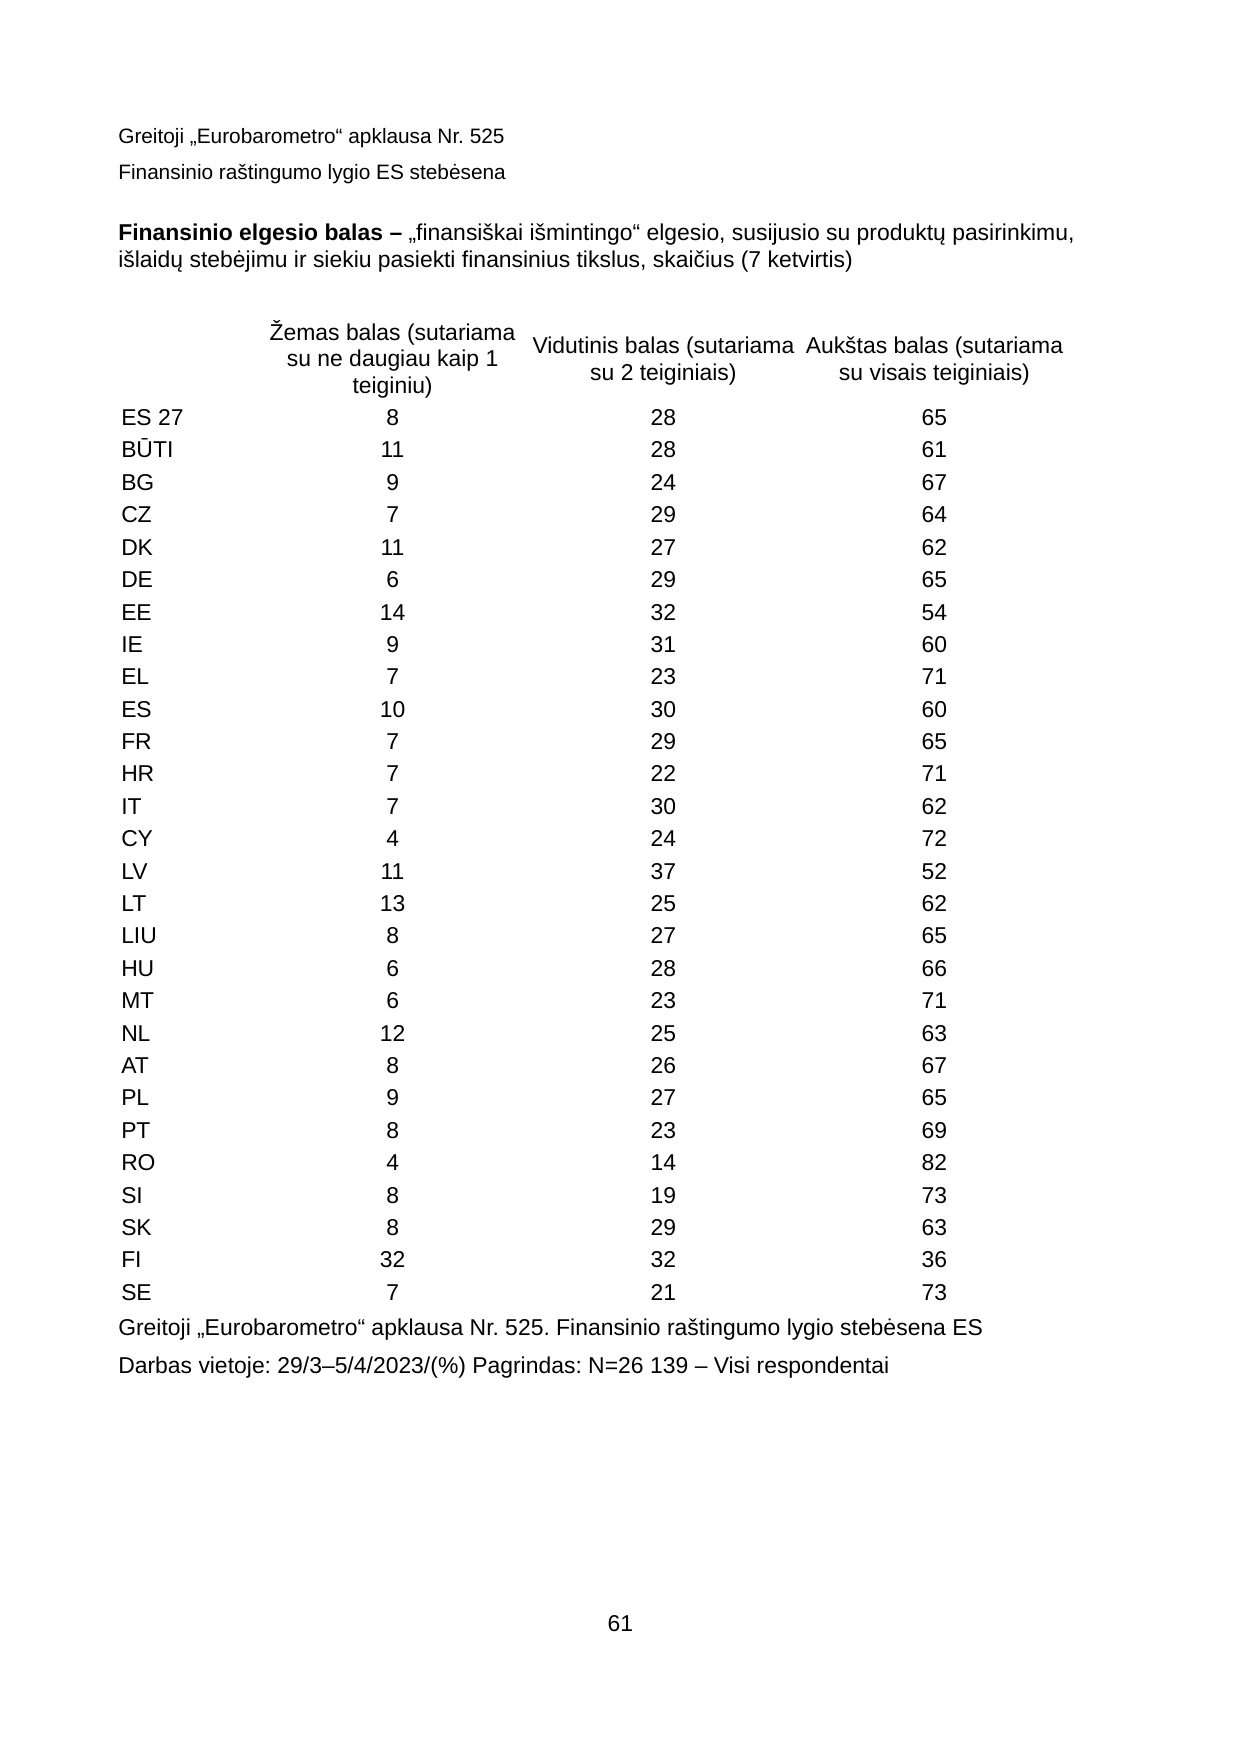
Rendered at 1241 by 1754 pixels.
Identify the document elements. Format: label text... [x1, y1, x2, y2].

table_cell MT [118, 984, 257, 1017]
table_cell 8 [257, 1211, 528, 1243]
table_cell HR [118, 758, 257, 790]
table_cell 71 [799, 660, 1069, 693]
table_cell 8 [257, 919, 528, 952]
text Greitoji „Eurobarometro“ apklausa Nr. 525. Finansinio raštingumo lygio stebėsena ES [118, 1314, 1122, 1340]
table_cell 62 [799, 790, 1069, 822]
table_cell 8 [257, 1179, 528, 1211]
table_cell 23 [528, 1114, 799, 1146]
table_cell 9 [257, 1081, 528, 1114]
table_cell CY [118, 822, 257, 854]
table_cell 7 [257, 758, 528, 790]
table_cell 25 [528, 1017, 799, 1049]
table_cell 19 [528, 1179, 799, 1211]
table_cell 21 [528, 1276, 799, 1308]
table_cell 26 [528, 1049, 799, 1081]
table_cell 7 [257, 725, 528, 757]
table_cell 13 [257, 887, 528, 919]
table_cell 32 [528, 1243, 799, 1276]
table_cell 61 [799, 434, 1069, 466]
table_cell 30 [528, 790, 799, 822]
table_cell 29 [528, 725, 799, 757]
table_cell 23 [528, 660, 799, 693]
table_cell BŪTI [118, 434, 257, 466]
table_cell 66 [799, 952, 1069, 984]
table_cell 28 [528, 434, 799, 466]
table_cell 27 [528, 919, 799, 952]
table_cell 65 [799, 401, 1069, 433]
table_cell 7 [257, 790, 528, 822]
table_cell 11 [257, 434, 528, 466]
table_cell 4 [257, 1146, 528, 1178]
table_cell 27 [528, 531, 799, 563]
table_cell 11 [257, 531, 528, 563]
table_cell 8 [257, 1114, 528, 1146]
table_cell 62 [799, 531, 1069, 563]
table_cell 8 [257, 401, 528, 433]
table_cell 6 [257, 563, 528, 595]
table_cell 9 [257, 466, 528, 498]
table_cell 30 [528, 693, 799, 725]
table_cell 29 [528, 498, 799, 531]
table_header Aukštas balas (sutariama su visais teiginiais) [799, 316, 1069, 401]
table_cell 28 [528, 952, 799, 984]
table_cell ES 27 [118, 401, 257, 433]
table_cell RO [118, 1146, 257, 1178]
table_cell 65 [799, 919, 1069, 952]
table_cell NL [118, 1017, 257, 1049]
table_cell 22 [528, 758, 799, 790]
table_cell 52 [799, 855, 1069, 887]
table_cell 4 [257, 822, 528, 854]
table_cell 27 [528, 1081, 799, 1114]
table_cell SK [118, 1211, 257, 1243]
table_header Vidutinis balas (sutariama su 2 teiginiais) [528, 316, 799, 401]
table_cell 24 [528, 822, 799, 854]
table_cell 60 [799, 628, 1069, 660]
table_cell 67 [799, 1049, 1069, 1081]
table_cell 63 [799, 1211, 1069, 1243]
table_cell 67 [799, 466, 1069, 498]
table_cell 73 [799, 1179, 1069, 1211]
table_cell 71 [799, 984, 1069, 1017]
table_cell 65 [799, 563, 1069, 595]
table_cell SI [118, 1179, 257, 1211]
table_cell SE [118, 1276, 257, 1308]
table_cell 65 [799, 725, 1069, 757]
table_cell HU [118, 952, 257, 984]
table_cell 7 [257, 498, 528, 531]
table_cell EE [118, 595, 257, 628]
table_cell 31 [528, 628, 799, 660]
table_cell 64 [799, 498, 1069, 531]
table_cell LIU [118, 919, 257, 952]
table_cell 11 [257, 855, 528, 887]
table_cell CZ [118, 498, 257, 531]
table_cell 65 [799, 1081, 1069, 1114]
table_cell 32 [528, 595, 799, 628]
table_cell DE [118, 563, 257, 595]
table_cell FR [118, 725, 257, 757]
table_cell 25 [528, 887, 799, 919]
table_cell ES [118, 693, 257, 725]
table_cell 36 [799, 1243, 1069, 1276]
table_cell 8 [257, 1049, 528, 1081]
table_cell DK [118, 531, 257, 563]
text Darbas vietoje: 29/3–5/4/2023/(%) Pagrindas: N=26 139 – Visi respondentai [118, 1352, 1122, 1379]
table_cell 7 [257, 660, 528, 693]
table_cell 23 [528, 984, 799, 1017]
table_cell PT [118, 1114, 257, 1146]
table_cell EL [118, 660, 257, 693]
table_cell AT [118, 1049, 257, 1081]
table_cell 60 [799, 693, 1069, 725]
table_cell 72 [799, 822, 1069, 854]
table_cell 29 [528, 1211, 799, 1243]
table_cell FI [118, 1243, 257, 1276]
table_cell 6 [257, 984, 528, 1017]
table_cell 24 [528, 466, 799, 498]
table_cell LV [118, 855, 257, 887]
table_cell 62 [799, 887, 1069, 919]
table_cell 12 [257, 1017, 528, 1049]
table_cell 37 [528, 855, 799, 887]
table_cell 82 [799, 1146, 1069, 1178]
table_cell PL [118, 1081, 257, 1114]
table_header Žemas balas (sutariama su ne daugiau kaip 1 teiginiu) [257, 316, 528, 401]
table_cell 69 [799, 1114, 1069, 1146]
table_cell 54 [799, 595, 1069, 628]
table_cell 32 [257, 1243, 528, 1276]
table_cell BG [118, 466, 257, 498]
table_cell 14 [257, 595, 528, 628]
table_cell 14 [528, 1146, 799, 1178]
table_cell IE [118, 628, 257, 660]
text Finansinio elgesio balas – „finansiškai išmintingo“ elgesio, susijusio su produktų pasirinkimu, išlaidų stebėjimu ir siekiu pasiekti finansinius tikslus, skaičius (7 ketvirtis) [118, 219, 1122, 272]
table_cell LT [118, 887, 257, 919]
table_cell 6 [257, 952, 528, 984]
table_header [118, 316, 257, 401]
table_cell 7 [257, 1276, 528, 1308]
table_cell 63 [799, 1017, 1069, 1049]
table_cell 73 [799, 1276, 1069, 1308]
table_cell 28 [528, 401, 799, 433]
table_cell 9 [257, 628, 528, 660]
table_cell 10 [257, 693, 528, 725]
table_cell 29 [528, 563, 799, 595]
table_cell 71 [799, 758, 1069, 790]
table_cell IT [118, 790, 257, 822]
